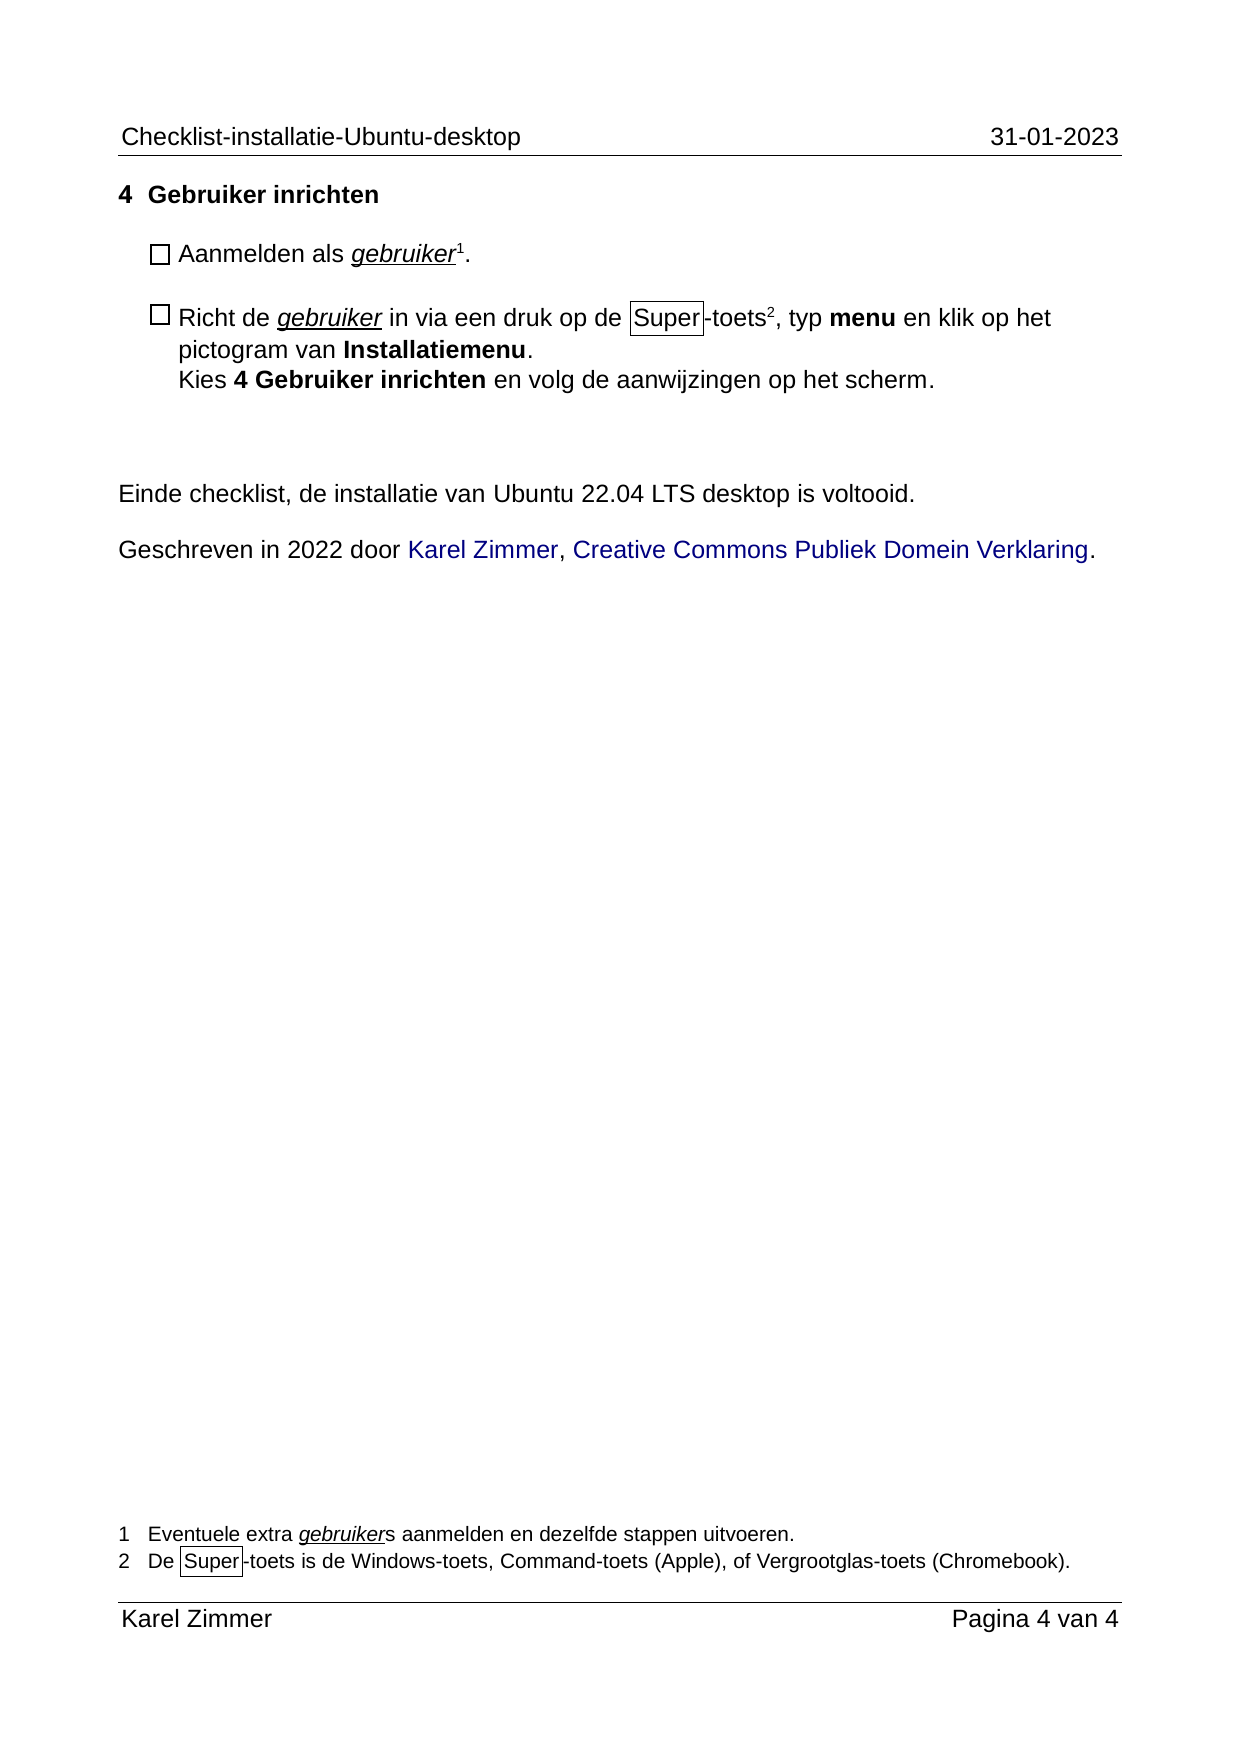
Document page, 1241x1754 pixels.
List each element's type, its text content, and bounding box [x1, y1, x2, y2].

table_cell [177, 269, 1122, 300]
table_cell Kies 4 Gebruiker inrichten en volg de aanwijzingen op het scherm. [177, 365, 1122, 395]
text Einde checklist, de installatie van Ubuntu 22.04 LTS desktop is voltooid. [118, 479, 1122, 507]
table_header Aanmelden als gebruiker. [177, 239, 1122, 269]
table_cell [141, 300, 177, 365]
table_header [141, 239, 177, 269]
table_cell [141, 269, 177, 300]
text Geschreven in 2022 door Karel Zimmer, Creative Commons Publiek Domein Verklaring. [118, 536, 1122, 563]
table_cell [141, 365, 177, 395]
table_cell Richt de gebruiker in via een druk op de Super-toets, typ menu en klik op het pictogram van Installatiemenu. [177, 300, 1122, 365]
list Gebruiker inrichten [118, 177, 1122, 211]
